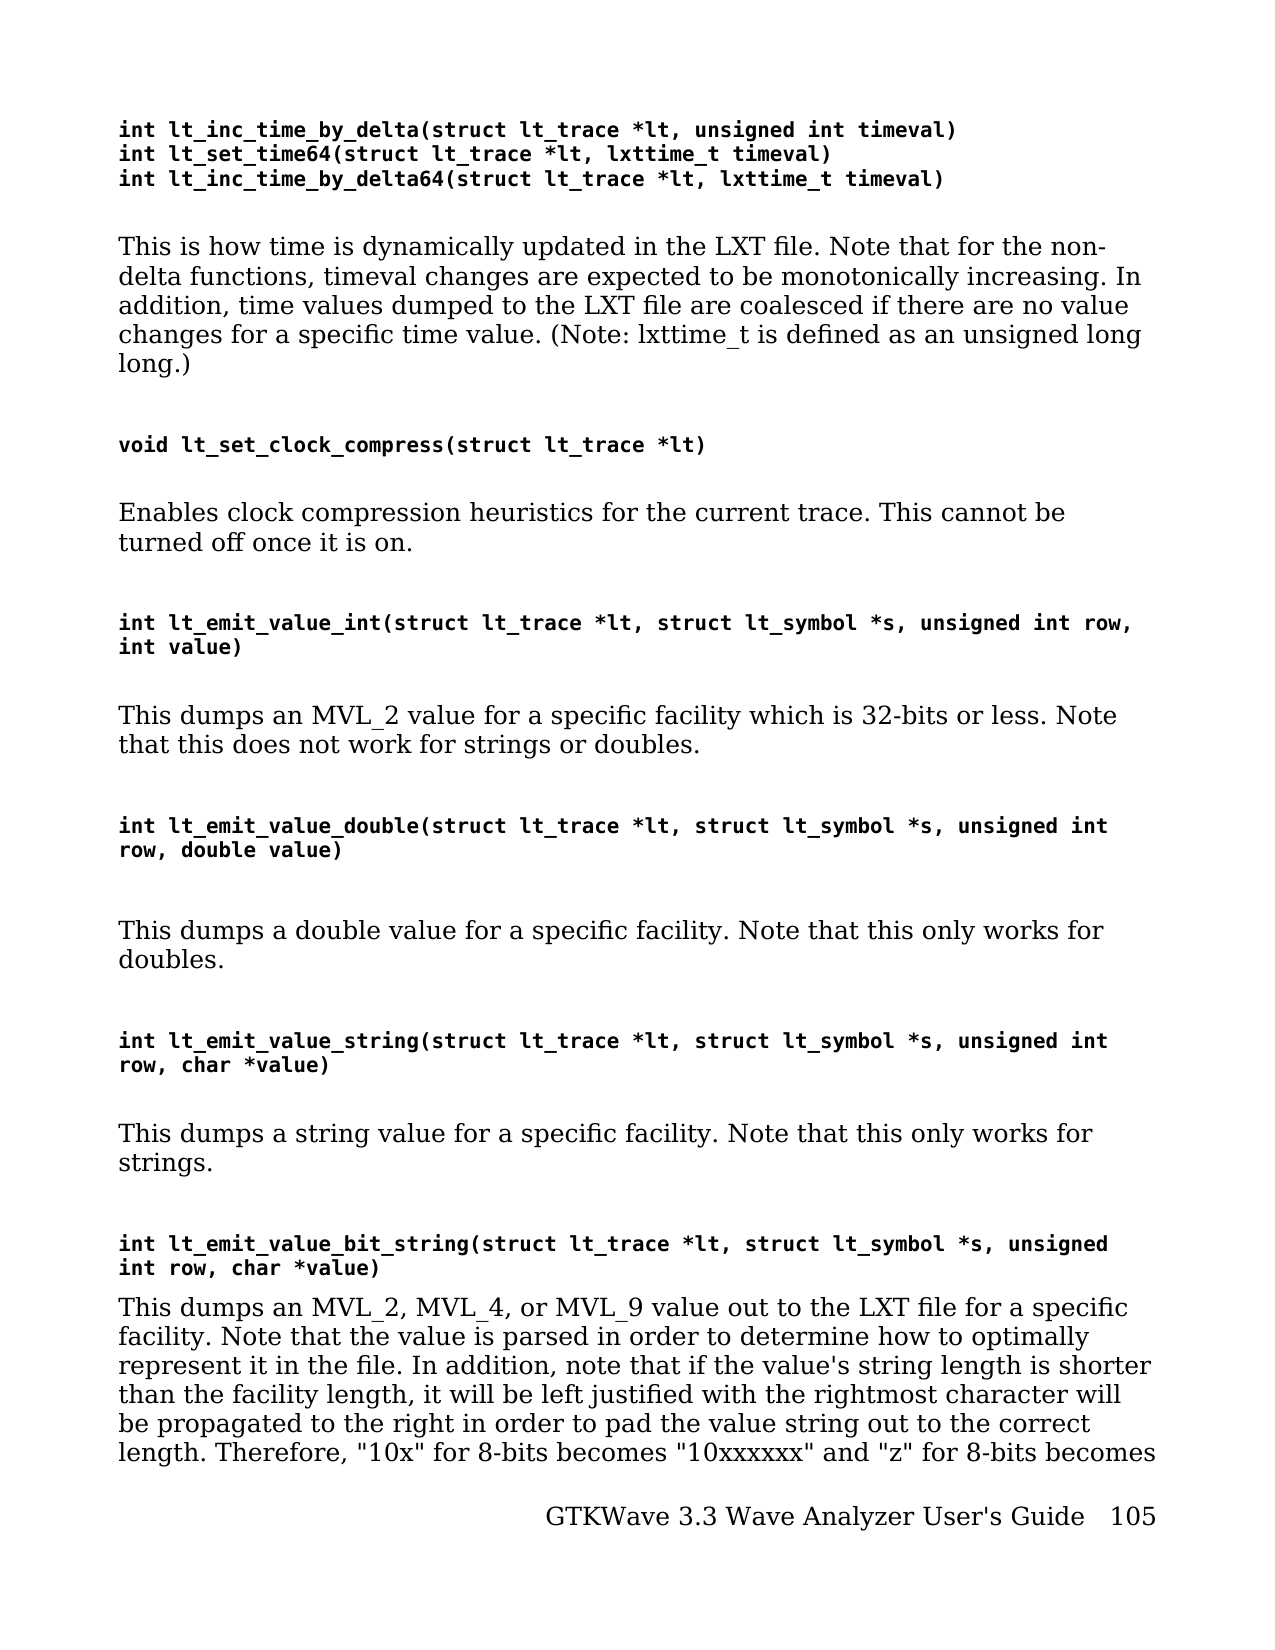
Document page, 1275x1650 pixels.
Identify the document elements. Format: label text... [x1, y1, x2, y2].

text This dumps a double value for a specific facility. Note that this only works for doubles. [118, 916, 1157, 975]
text Enables clock compression heuristics for the current trace. This cannot be turned off once it is on. [118, 469, 1157, 557]
text int lt_emit_value_bit_string(struct lt_trace *lt, struct lt_symbol *s, unsigned int row, char *value) [118, 1232, 1157, 1280]
text int lt_emit_value_double(struct lt_trace *lt, struct lt_symbol *s, unsigned int row, double value) [118, 814, 1157, 862]
text This is how time is dynamically updated in the LXT file. Note that for the non-delta functions, timeval changes are expected to be monotonically increasing. In addition, time values dumped to the LXT file are coalesced if there are no value changes for a specific time value. (Note: lxttime_t is defined as an unsigned long long.) [118, 203, 1157, 378]
text This dumps a string value for a specific facility. Note that this only works for strings. [118, 1090, 1157, 1177]
text void lt_set_clock_compress(struct lt_trace *lt) [118, 433, 1157, 457]
text int lt_inc_time_by_delta(struct lt_trace *lt, unsigned int timeval) int lt_set_time64(struct lt_trace *lt, lxttime_t timeval) int lt_inc_time_by_delta64(struct lt_trace *lt, lxttime_t timeval) [118, 118, 1157, 191]
text This dumps an MVL_2, MVL_4, or MVL_9 value out to the LXT file for a specific facility. Note that the value is parsed in order to determine how to optimally represent it in the file. In addition, note that if the value's string length is shorter than the facility length, it will be left justified with the rightmost character will be propagated to the right in order to pad the value string out to the correct length. Therefore, "10x" for 8-bits becomes "10xxxxxx" and "z" for 8-bits becomes [118, 1293, 1157, 1468]
text int lt_emit_value_string(struct lt_trace *lt, struct lt_symbol *s, unsigned int row, char *value) [118, 1029, 1157, 1077]
text int lt_emit_value_int(struct lt_trace *lt, struct lt_symbol *s, unsigned int row, int value) [118, 611, 1157, 659]
text This dumps an MVL_2 value for a specific facility which is 32-bits or less. Note that this does not work for strings or doubles. [118, 672, 1157, 759]
